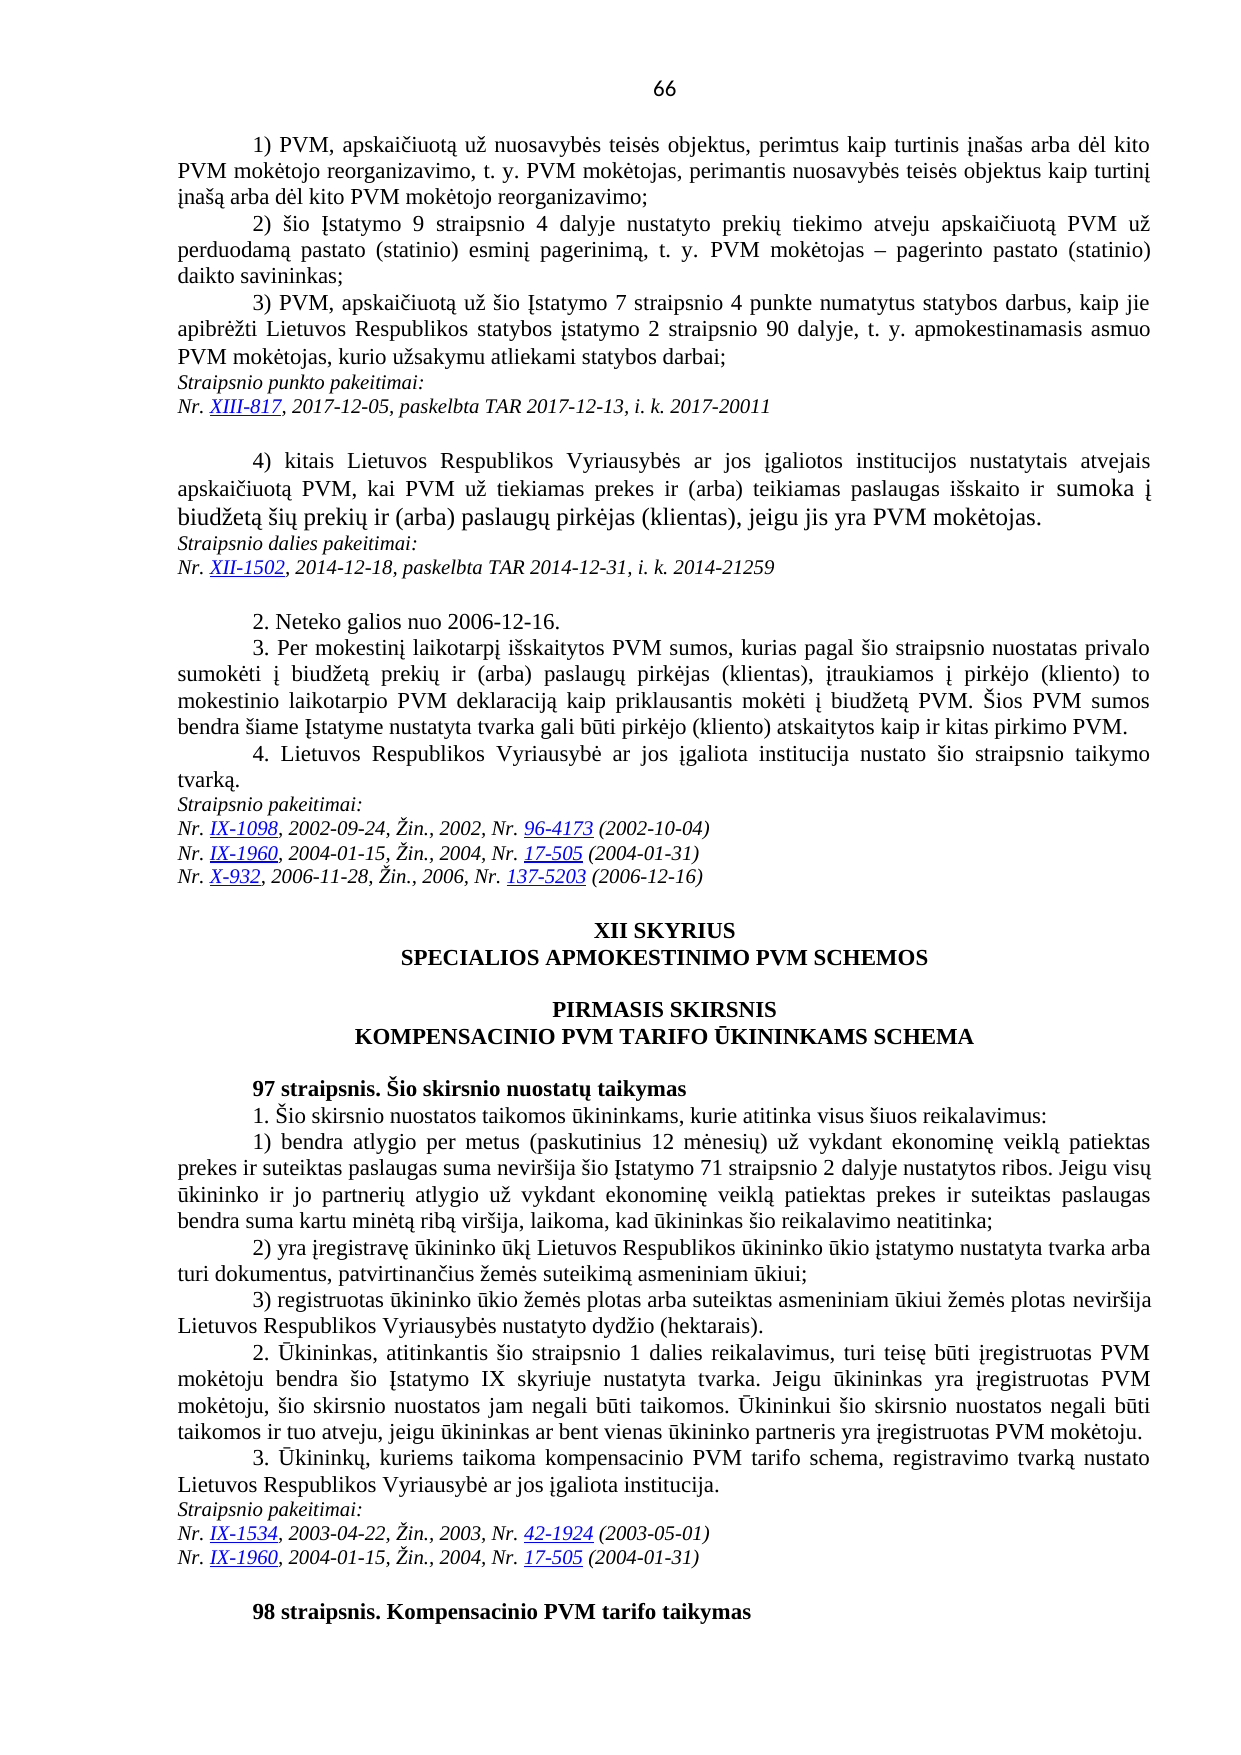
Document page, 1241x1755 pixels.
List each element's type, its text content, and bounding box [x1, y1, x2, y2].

text PIRMASIS SKIRSNIS [177, 996, 1152, 1023]
text Nr. IX-1960, 2004-01-15, Žin., 2004, Nr. 17-505 (2004-01-31) [177, 1545, 1152, 1569]
text 4) kitais Lietuvos Respublikos Vyriausybės ar jos įgaliotos institucijos nustatytais atvejais apskaičiuotą PVM, kai PVM už tiekiamas prekes ir (arba) teikiamas paslaugas išskaito ir sumoka į biudžetą šių prekių ir (arba) paslaugų pirkėjas (klientas), jeigu jis yra PVM mokėtojas. [177, 447, 1152, 531]
text Straipsnio punkto pakeitimai: [177, 370, 1152, 394]
text 4. Lietuvos Respublikos Vyriausybė ar jos įgaliota institucija nustato šio straipsnio taikymo tvarką. [177, 739, 1152, 792]
text Nr. IX-1534, 2003-04-22, Žin., 2003, Nr. 42-1924 (2003-05-01) [177, 1521, 1152, 1545]
text Nr. XII-1502, 2014-12-18, paskelbta TAR 2014-12-31, i. k. 2014-21259 [177, 555, 1152, 579]
text 3) PVM, apskaičiuotą už šio Įstatymo 7 straipsnio 4 punkte numatytus statybos darbus, kaip jie apibrėžti Lietuvos Respublikos statybos įstatymo 2 straipsnio 90 dalyje, t. y. apmokestinamasis asmuo PVM mokėtojas, kurio užsakymu atliekami statybos darbai; [177, 289, 1152, 370]
text 98 straipsnis. Kompensacinio PVM tarifo taikymas [177, 1598, 1152, 1624]
text 3) registruotas ūkininko ūkio žemės plotas arba suteiktas asmeniniam ūkiui žemės plotas neviršija Lietuvos Respublikos Vyriausybės nustatyto dydžio (hektarais). [177, 1286, 1152, 1339]
text Nr. IX-1960, 2004-01-15, Žin., 2004, Nr. 17-505 (2004-01-31) [177, 840, 1152, 864]
text XII SKYRIUS [177, 917, 1152, 944]
text 3. Ūkininkų, kuriems taikoma kompensacinio PVM tarifo schema, registravimo tvarką nustato Lietuvos Respublikos Vyriausybė ar jos įgaliota institucija. [177, 1444, 1152, 1497]
text Nr. X-932, 2006-11-28, Žin., 2006, Nr. 137-5203 (2006-12-16) [177, 864, 1152, 888]
text Nr. IX-1098, 2002-09-24, Žin., 2002, Nr. 96-4173 (2002-10-04) [177, 816, 1152, 840]
text 2. Neteko galios nuo 2006-12-16. [177, 608, 1152, 634]
text SPECIALIOS APMOKESTINIMO PVM SCHEMOS [177, 944, 1152, 970]
text KOMPENSACINIO PVM TARIFO ŪKININKAMS SCHEMA [177, 1023, 1152, 1049]
text Straipsnio dalies pakeitimai: [177, 531, 1152, 555]
text Straipsnio pakeitimai: [177, 1497, 1152, 1521]
text 2) šio Įstatymo 9 straipsnio 4 dalyje nustatyto prekių tiekimo atveju apskaičiuotą PVM už perduodamą pastato (statinio) esminį pagerinimą, t. y. PVM mokėtojas – pagerinto pastato (statinio) daikto savininkas; [177, 210, 1152, 289]
text Nr. XIII-817, 2017-12-05, paskelbta TAR 2017-12-13, i. k. 2017-20011 [177, 394, 1152, 418]
text 2) yra įregistravę ūkininko ūkį Lietuvos Respublikos ūkininko ūkio įstatymo nustatyta tvarka arba turi dokumentus, patvirtinančius žemės suteikimą asmeniniam ūkiui; [177, 1233, 1152, 1286]
text 1. Šio skirsnio nuostatos taikomos ūkininkams, kurie atitinka visus šiuos reikalavimus: [177, 1102, 1152, 1128]
text 2. Ūkininkas, atitinkantis šio straipsnio 1 dalies reikalavimus, turi teisę būti įregistruotas PVM mokėtoju bendra šio Įstatymo IX skyriuje nustatyta tvarka. Jeigu ūkininkas yra įregistruotas PVM mokėtoju, šio skirsnio nuostatos jam negali būti taikomos. Ūkininkui šio skirsnio nuostatos negali būti taikomos ir tuo atveju, jeigu ūkininkas ar bent vienas ūkininko partneris yra įregistruotas PVM mokėtoju. [177, 1339, 1152, 1444]
text Straipsnio pakeitimai: [177, 792, 1152, 816]
text 97 straipsnis. Šio skirsnio nuostatų taikymas [177, 1075, 1152, 1102]
text 3. Per mokestinį laikotarpį išskaitytos PVM sumos, kurias pagal šio straipsnio nuostatas privalo sumokėti į biudžetą prekių ir (arba) paslaugų pirkėjas (klientas), įtraukiamos į pirkėjo (kliento) to mokestinio laikotarpio PVM deklaraciją kaip priklausantis mokėti į biudžetą PVM. Šios PVM sumos bendra šiame Įstatyme nustatyta tvarka gali būti pirkėjo (kliento) atskaitytos kaip ir kitas pirkimo PVM. [177, 634, 1152, 739]
text 1) bendra atlygio per metus (paskutinius 12 mėnesių) už vykdant ekonominę veiklą patiektas prekes ir suteiktas paslaugas suma neviršija šio Įstatymo 71 straipsnio 2 dalyje nustatytos ribos. Jeigu visų ūkininko ir jo partnerių atlygio už vykdant ekonominę veiklą patiektas prekes ir suteiktas paslaugas bendra suma kartu minėtą ribą viršija, laikoma, kad ūkininkas šio reikalavimo neatitinka; [177, 1128, 1152, 1233]
text 1) PVM, apskaičiuotą už nuosavybės teisės objektus, perimtus kaip turtinis įnašas arba dėl kito PVM mokėtojo reorganizavimo, t. y. PVM mokėtojas, perimantis nuosavybės teisės objektus kaip turtinį įnašą arba dėl kito PVM mokėtojo reorganizavimo; [177, 131, 1152, 210]
